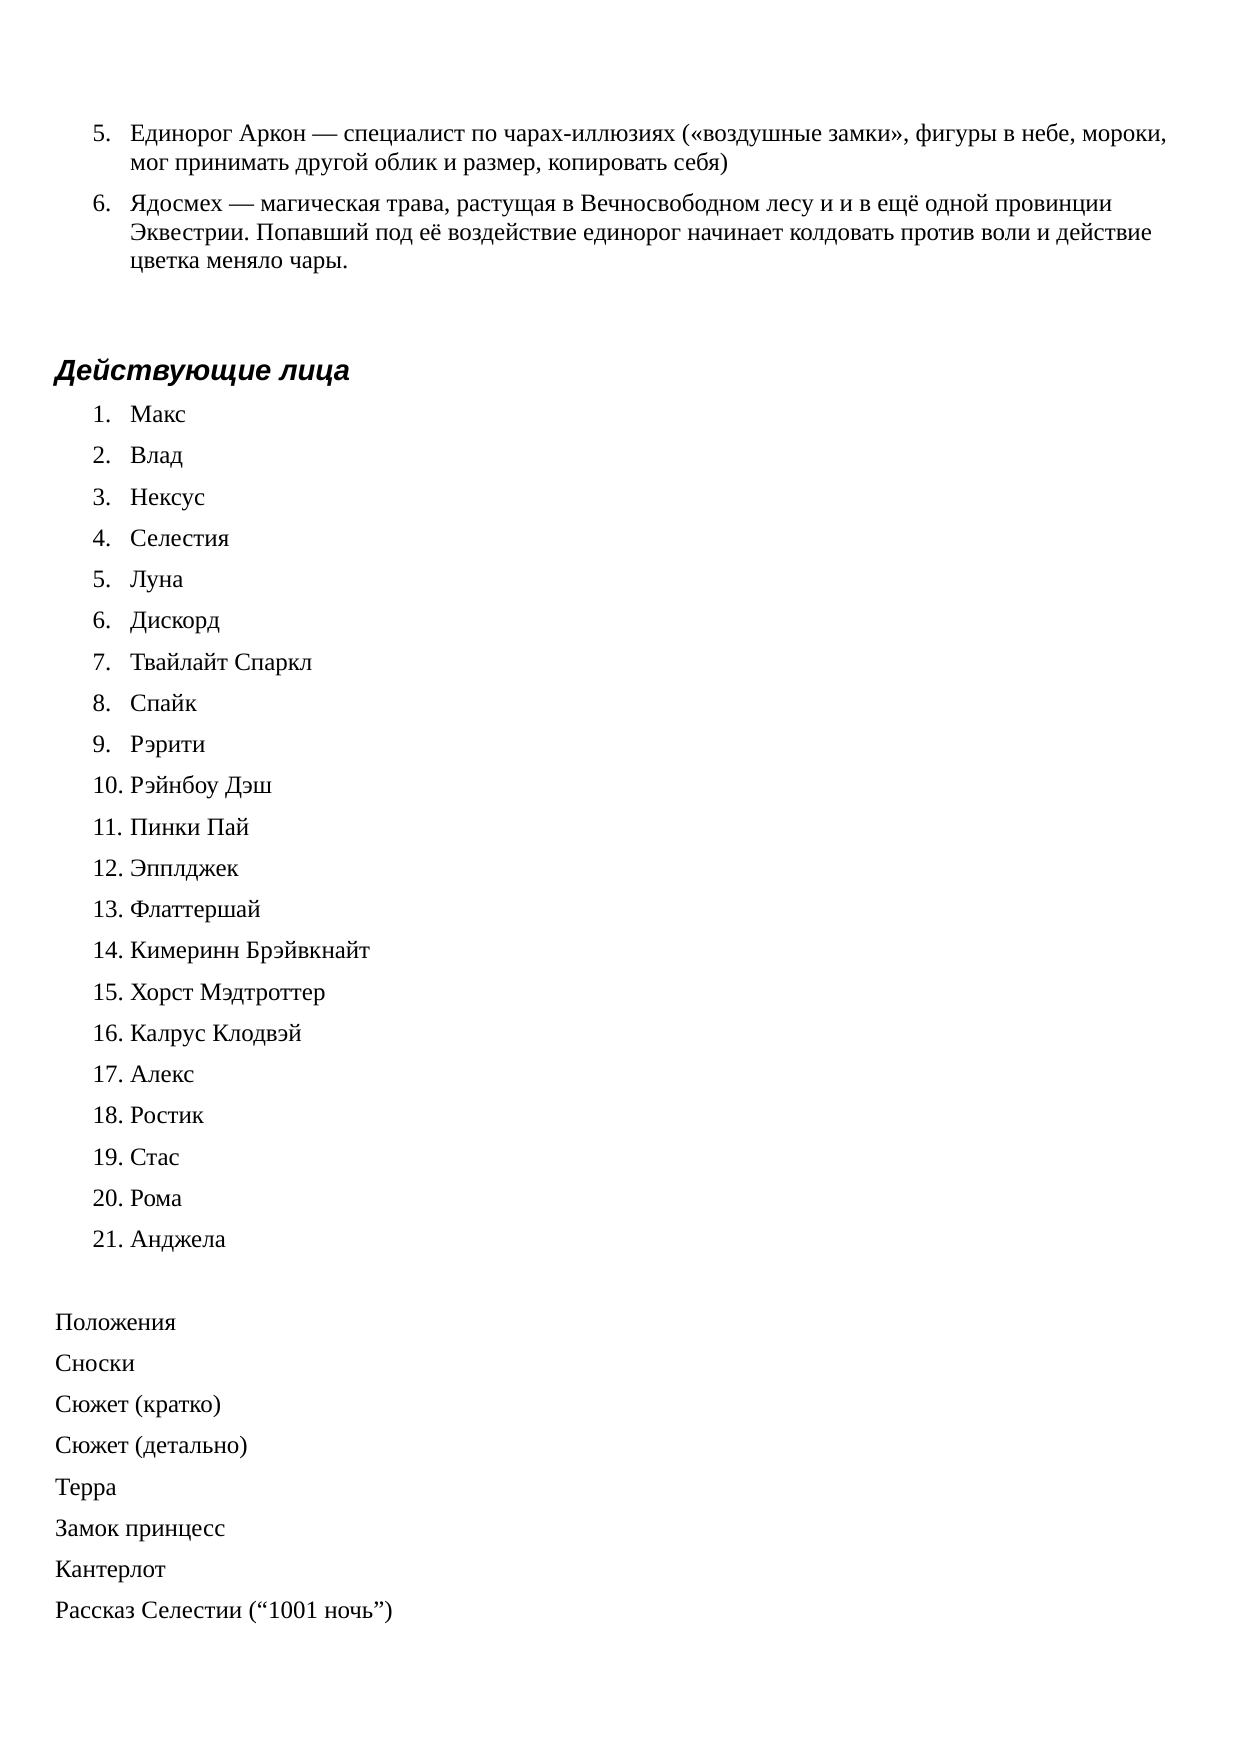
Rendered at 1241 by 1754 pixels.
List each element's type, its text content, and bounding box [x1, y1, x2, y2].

list Калрус Клодвэй [92, 1018, 1172, 1047]
text Сюжет (детально) [55, 1430, 1172, 1459]
text Положения [55, 1307, 1172, 1335]
list Стас [92, 1142, 1172, 1170]
list Влад [92, 440, 1172, 469]
list Спайк [92, 688, 1172, 717]
list Дискорд [92, 605, 1172, 634]
list Алекс [92, 1059, 1172, 1088]
list Луна [92, 564, 1172, 593]
list Макс [92, 399, 1172, 428]
list Рэйнбоу Дэш [92, 770, 1172, 799]
text Сноски [55, 1348, 1172, 1377]
list Анджела [92, 1224, 1172, 1253]
list Пинки Пай [92, 812, 1172, 840]
list Эпплджек [92, 853, 1172, 882]
list Единорог Аркон — специалист по чарах-иллюзиях («воздушные замки», фигуры в небе, мороки, мог принимать другой облик и размер, копировать себя) [92, 118, 1172, 176]
list Флаттершай [92, 894, 1172, 923]
text Рассказ Селестии (“1001 ночь”) [55, 1595, 1172, 1624]
subtitle Действующие лица [55, 353, 1172, 387]
text Терра [55, 1472, 1172, 1500]
text Кантерлот [55, 1554, 1172, 1583]
list Ядосмех — магическая трава, растущая в Вечносвободном лесу и и в ещё одной провинции Эквестрии. Попавший под её воздействие единорог начинает колдовать против воли и действие цветка меняло чары. [92, 188, 1172, 274]
list Хорст Мэдтроттер [92, 977, 1172, 1005]
list Ростик [92, 1100, 1172, 1129]
list Кимеринн Брэйвкнайт [92, 935, 1172, 964]
text Замок принцесс [55, 1513, 1172, 1542]
list Рэрити [92, 729, 1172, 758]
list Селестия [92, 523, 1172, 552]
list Нексус [92, 482, 1172, 510]
text Сюжет (кратко) [55, 1389, 1172, 1418]
list Твайлайт Спаркл [92, 647, 1172, 675]
list Рома [92, 1183, 1172, 1212]
